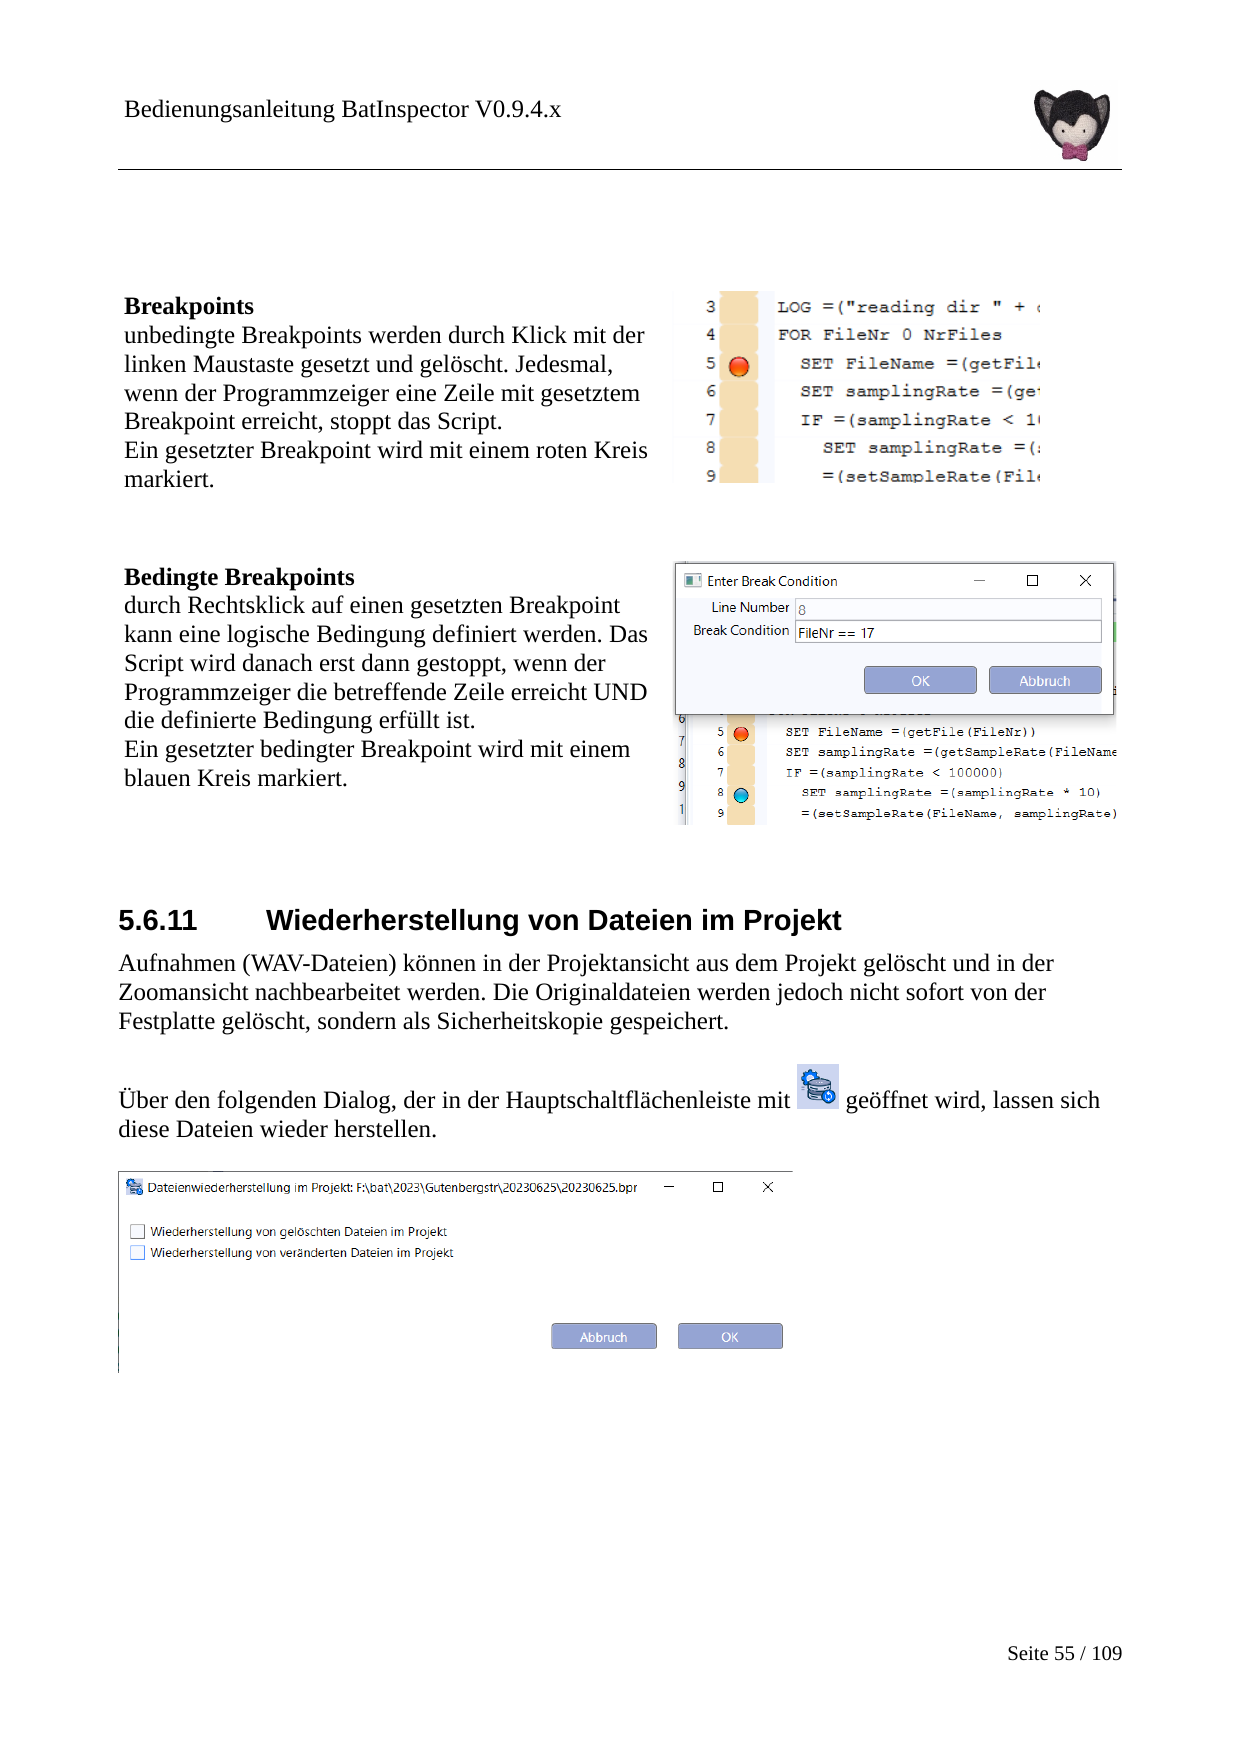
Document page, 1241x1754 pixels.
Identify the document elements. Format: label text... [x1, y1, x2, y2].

text Aufnahmen (WAV-Dateien) können in der Projektansicht aus dem Projekt gelöscht und in der Zoomansicht nachbearbeitet werden. Die Originaldateien werden jedoch nicht sofort von der Festplatte gelöscht, sondern als Sicherheitskopie gespeichert. [118, 948, 1122, 1035]
subtitle Wiederherstellung von Dateien im Projekt [118, 902, 1122, 936]
picture [797, 1063, 839, 1109]
picture [672, 291, 1040, 483]
table_cell [667, 556, 1122, 830]
picture [118, 1171, 793, 1373]
table_cell Bedingte Breakpoints durch Rechtsklick auf einen gesetzten Breakpoint kann eine logische Bedingung definiert werden. Das Script wird danach erst dann gestoppt, wenn der Programmzeiger die betreffende Zeile erreicht UND die definierte Bedingung erfüllt ist. Ein gesetzter bedingter Breakpoint wird mit einem blauen Kreis markiert. [118, 556, 667, 830]
picture [672, 561, 1117, 825]
text Über den folgenden Dialog, der in der Hauptschaltflächenleiste mit geöffnet wird, lassen sich diese Dateien wieder herstellen. [118, 1083, 1122, 1143]
picture [1030, 80, 1119, 169]
table_header Breakpoints unbedingte Breakpoints werden durch Klick mit der linken Maustaste gesetzt und gelöscht. Jedesmal, wenn der Programmzeiger eine Zeile mit gesetztem Breakpoint erreicht, stoppt das Script. Ein gesetzter Breakpoint wird mit einem roten Kreis markiert. [118, 286, 667, 556]
table_header [667, 286, 1122, 556]
